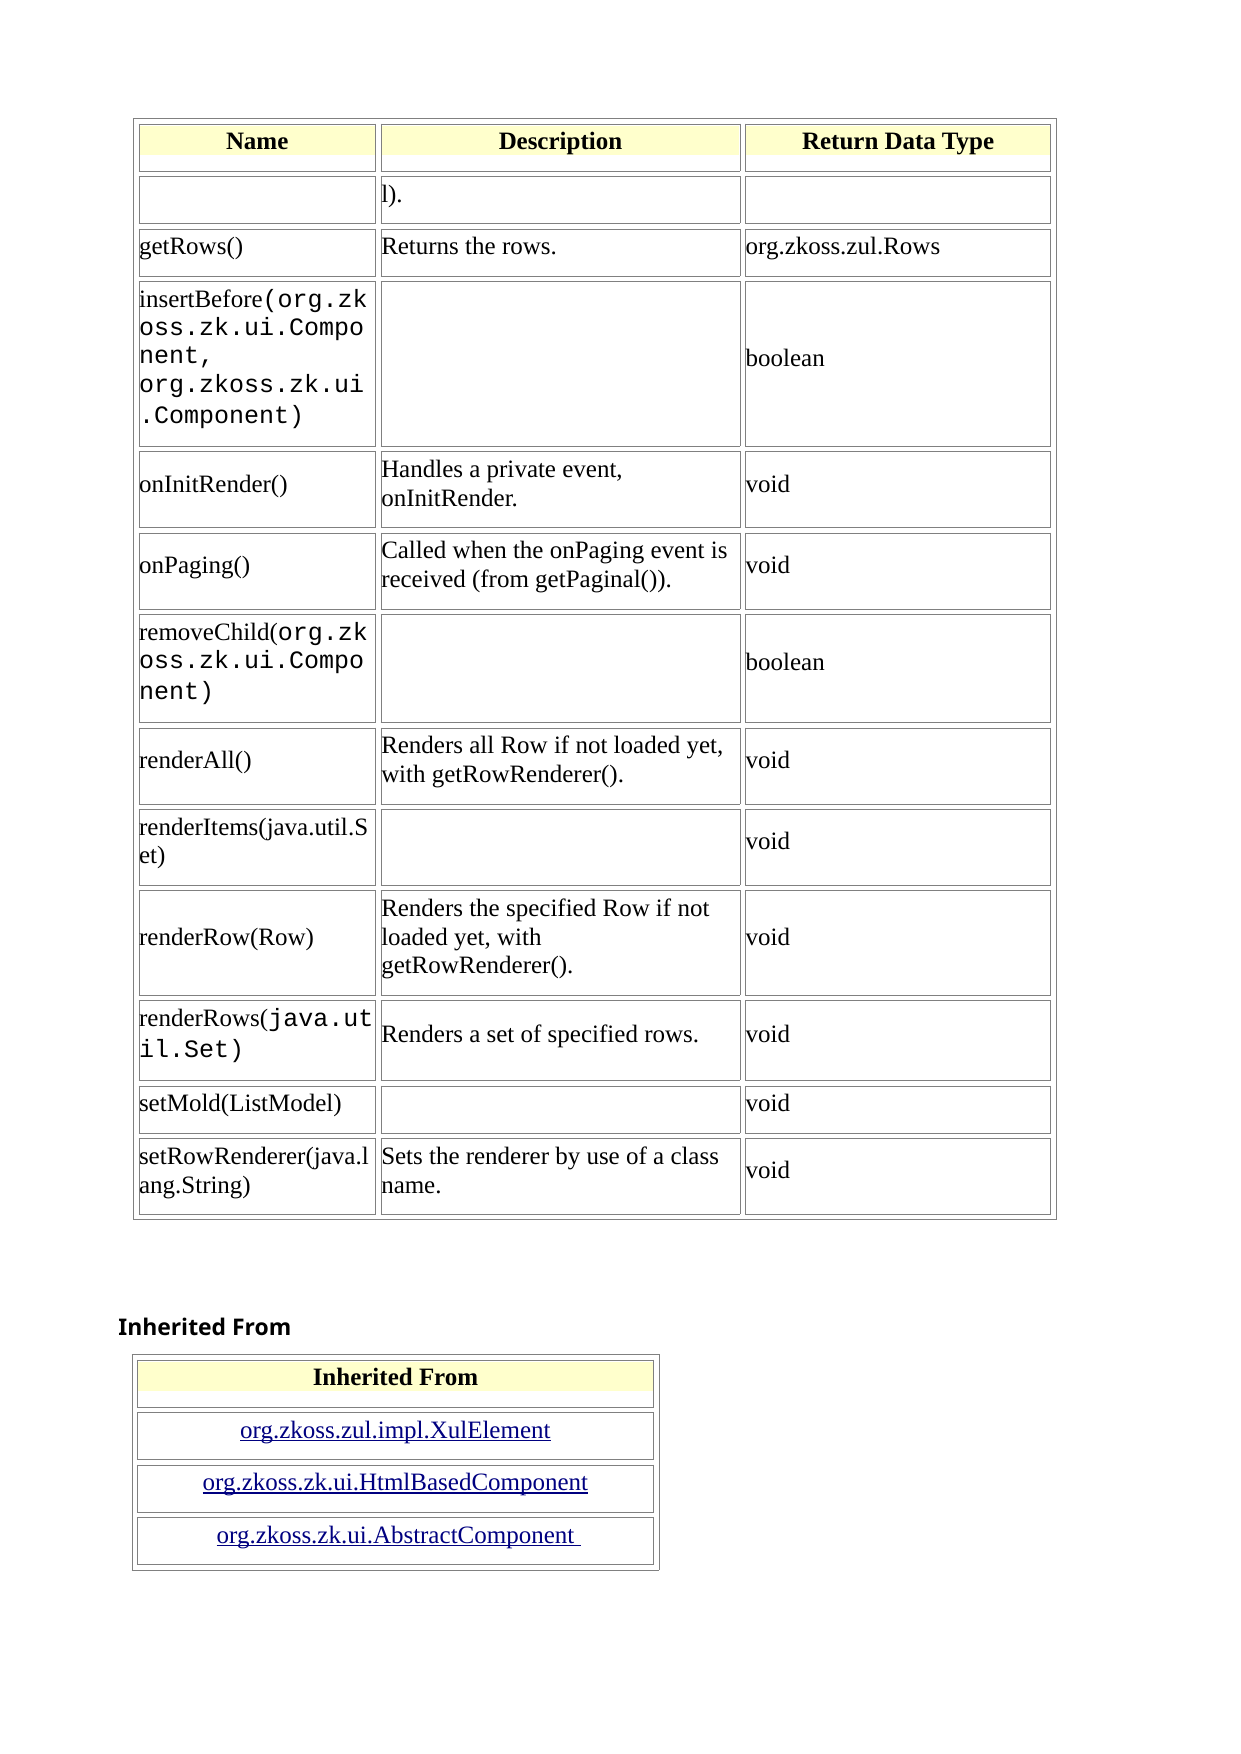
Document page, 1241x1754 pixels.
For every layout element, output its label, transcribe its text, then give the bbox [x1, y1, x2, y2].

table_cell void [743, 995, 1053, 1080]
table_cell getRows() [136, 223, 378, 276]
table_cell onInitRender() [136, 446, 378, 527]
table_cell [378, 1080, 742, 1133]
table_cell [382, 810, 740, 885]
subtitle Inherited From [118, 1310, 1122, 1342]
table_cell renderRow(Row) [136, 885, 378, 995]
table_cell Renders the specified Row if not loaded yet, with getRowRenderer(). [378, 885, 742, 995]
table_cell [378, 609, 742, 722]
table_header Name [136, 119, 378, 171]
table_cell boolean [743, 276, 1053, 446]
table_cell removeChild(org.zkoss.zk.ui.Component) [136, 609, 378, 722]
table_cell Called when the onPaging event is received (from getPaginal()). [378, 527, 742, 608]
table_cell void [743, 527, 1053, 608]
table_header Description [378, 119, 742, 171]
table_cell [136, 171, 378, 223]
table_cell org.zkoss.zul.Rows [743, 223, 1053, 276]
table_cell void [743, 885, 1053, 995]
table_cell Renders a set of specified rows. [378, 995, 742, 1080]
table_cell renderItems(java.util.Set) [136, 804, 378, 885]
table_cell setMold(ListModel) [136, 1080, 378, 1133]
table_header Return Data Type [743, 119, 1053, 171]
table_cell [378, 276, 742, 446]
table_cell void [743, 722, 1053, 803]
table_cell Renders all Row if not loaded yet, with getRowRenderer(). [378, 722, 742, 803]
table_cell [382, 615, 740, 722]
table_header Inherited From [134, 1355, 656, 1407]
table_cell Sets the renderer by use of a class name. [378, 1133, 742, 1214]
table_cell [378, 804, 742, 885]
table_cell insertBefore(org.zkoss.zk.ui.Component, org.zkoss.zk.ui.Component) [136, 276, 378, 446]
table_cell void [743, 1133, 1053, 1214]
table_cell org.zkoss.zk.ui.AbstractComponent [134, 1512, 656, 1564]
table_cell void [743, 446, 1053, 527]
table_cell setRowRenderer(java.lang.String) [136, 1133, 378, 1214]
table_cell onPaging() [136, 527, 378, 608]
table_cell boolean [743, 609, 1053, 722]
table_cell renderAll() [136, 722, 378, 803]
table_cell l). [378, 171, 742, 223]
table_cell org.zkoss.zk.ui.HtmlBasedComponent [134, 1459, 656, 1512]
table_cell Handles a private event, onInitRender. [378, 446, 742, 527]
table_cell void [743, 804, 1053, 885]
table_cell [382, 282, 740, 446]
table_cell Returns the rows. [378, 223, 742, 276]
table_cell void [743, 1080, 1053, 1133]
table_cell org.zkoss.zul.impl.XulElement [134, 1407, 656, 1459]
table_cell [382, 1087, 740, 1133]
table_cell [743, 171, 1053, 223]
table_cell renderRows(java.util.Set) [136, 995, 378, 1080]
